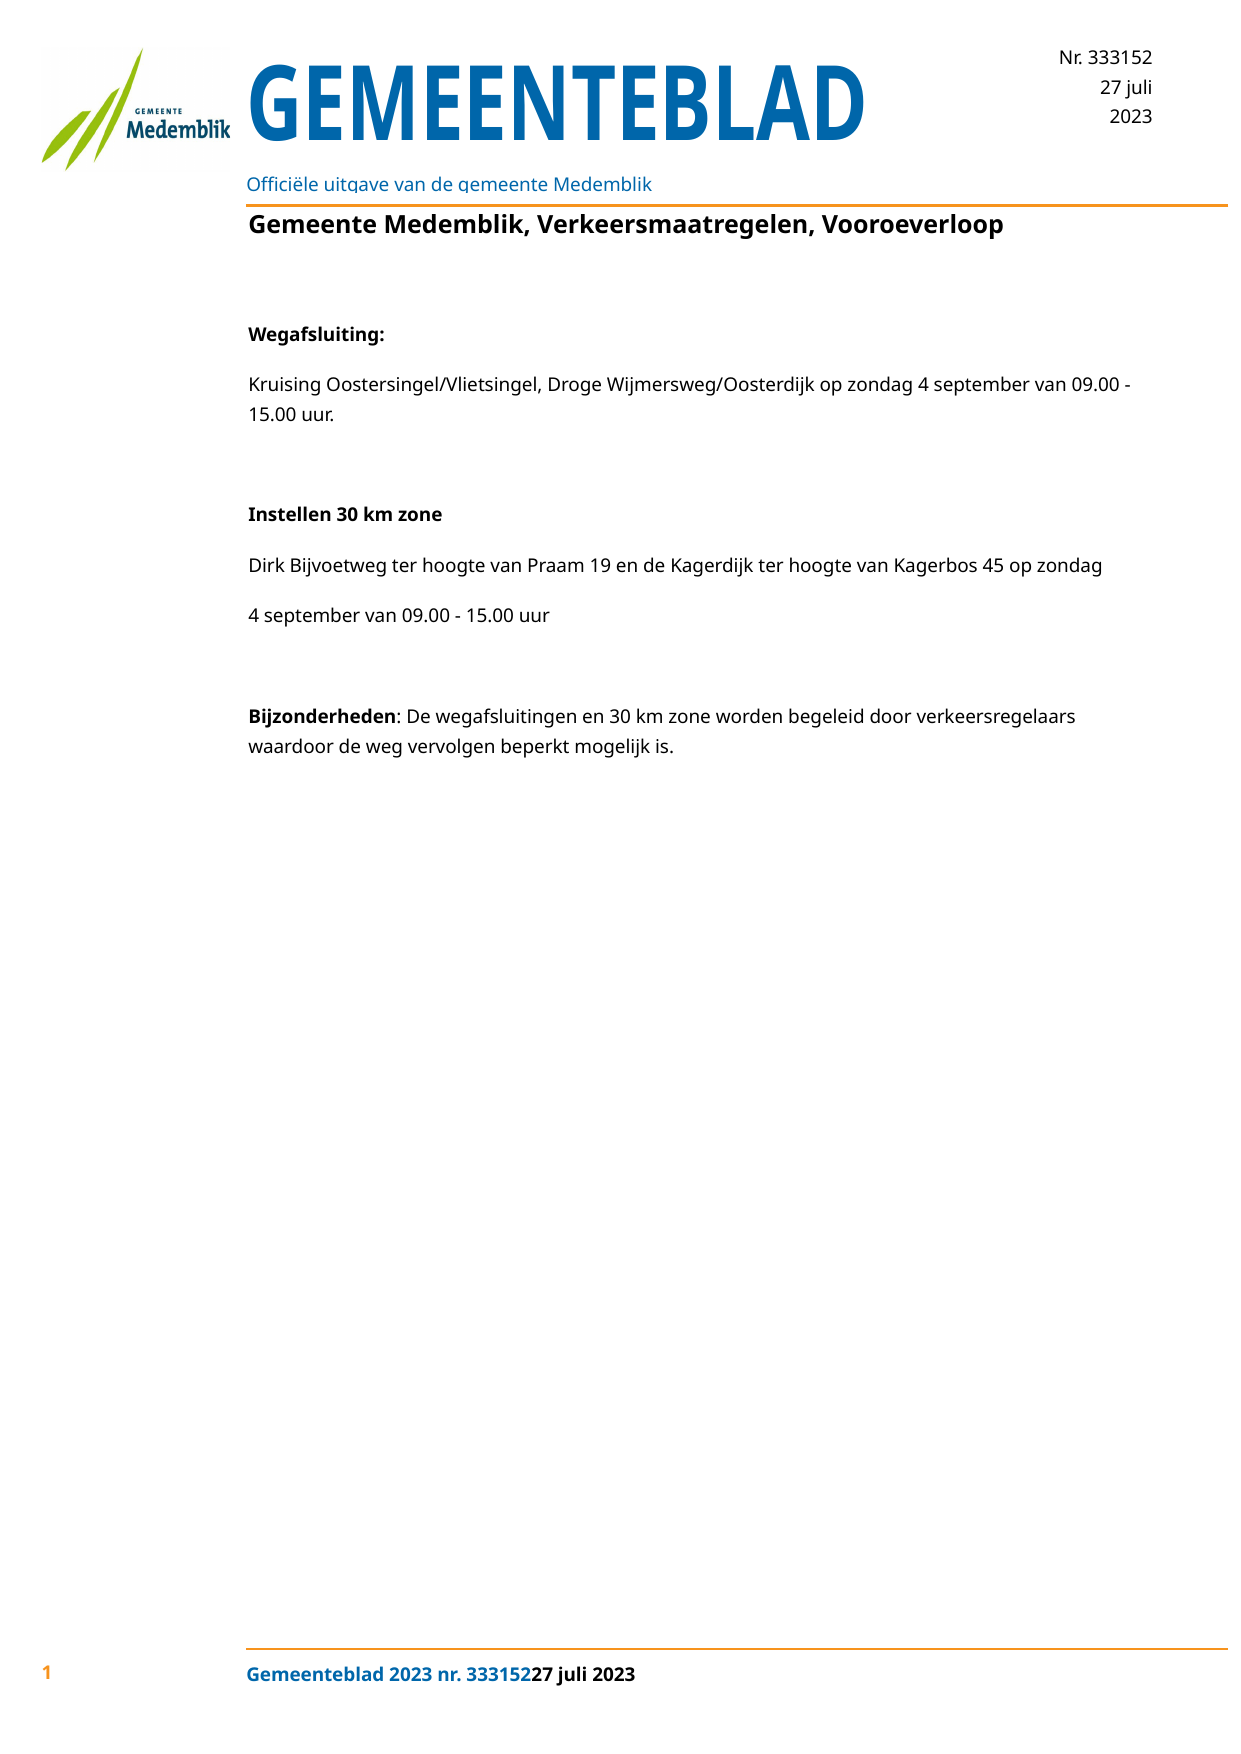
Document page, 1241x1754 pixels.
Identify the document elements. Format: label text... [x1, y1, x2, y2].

text Bijzonderheden: De wegafsluitingen en 30 km zone worden begeleid door verkeersregelaars waardoor de weg vervolgen beperkt mogelijk is. [248, 703, 1152, 758]
text Wegafsluiting: [248, 321, 1152, 346]
picture [41, 47, 231, 172]
text Dirk Bijvoetweg ter hoogte van Praam 19 en de Kagerdijk ter hoogte van Kagerbos 45 op zondag [248, 552, 1152, 578]
text 4 september van 09.00 - 15.00 uur [248, 602, 1152, 628]
text Kruising Oostersingel/Vlietsingel, Droge Wijmersweg/Oosterdijk op zondag 4 september van 09.00 - 15.00 uur. [248, 371, 1152, 426]
text Instellen 30 km zone [248, 502, 1152, 527]
text Gemeente Medemblik, Verkeersmaatregelen, Vooroeverloop [248, 207, 1152, 241]
